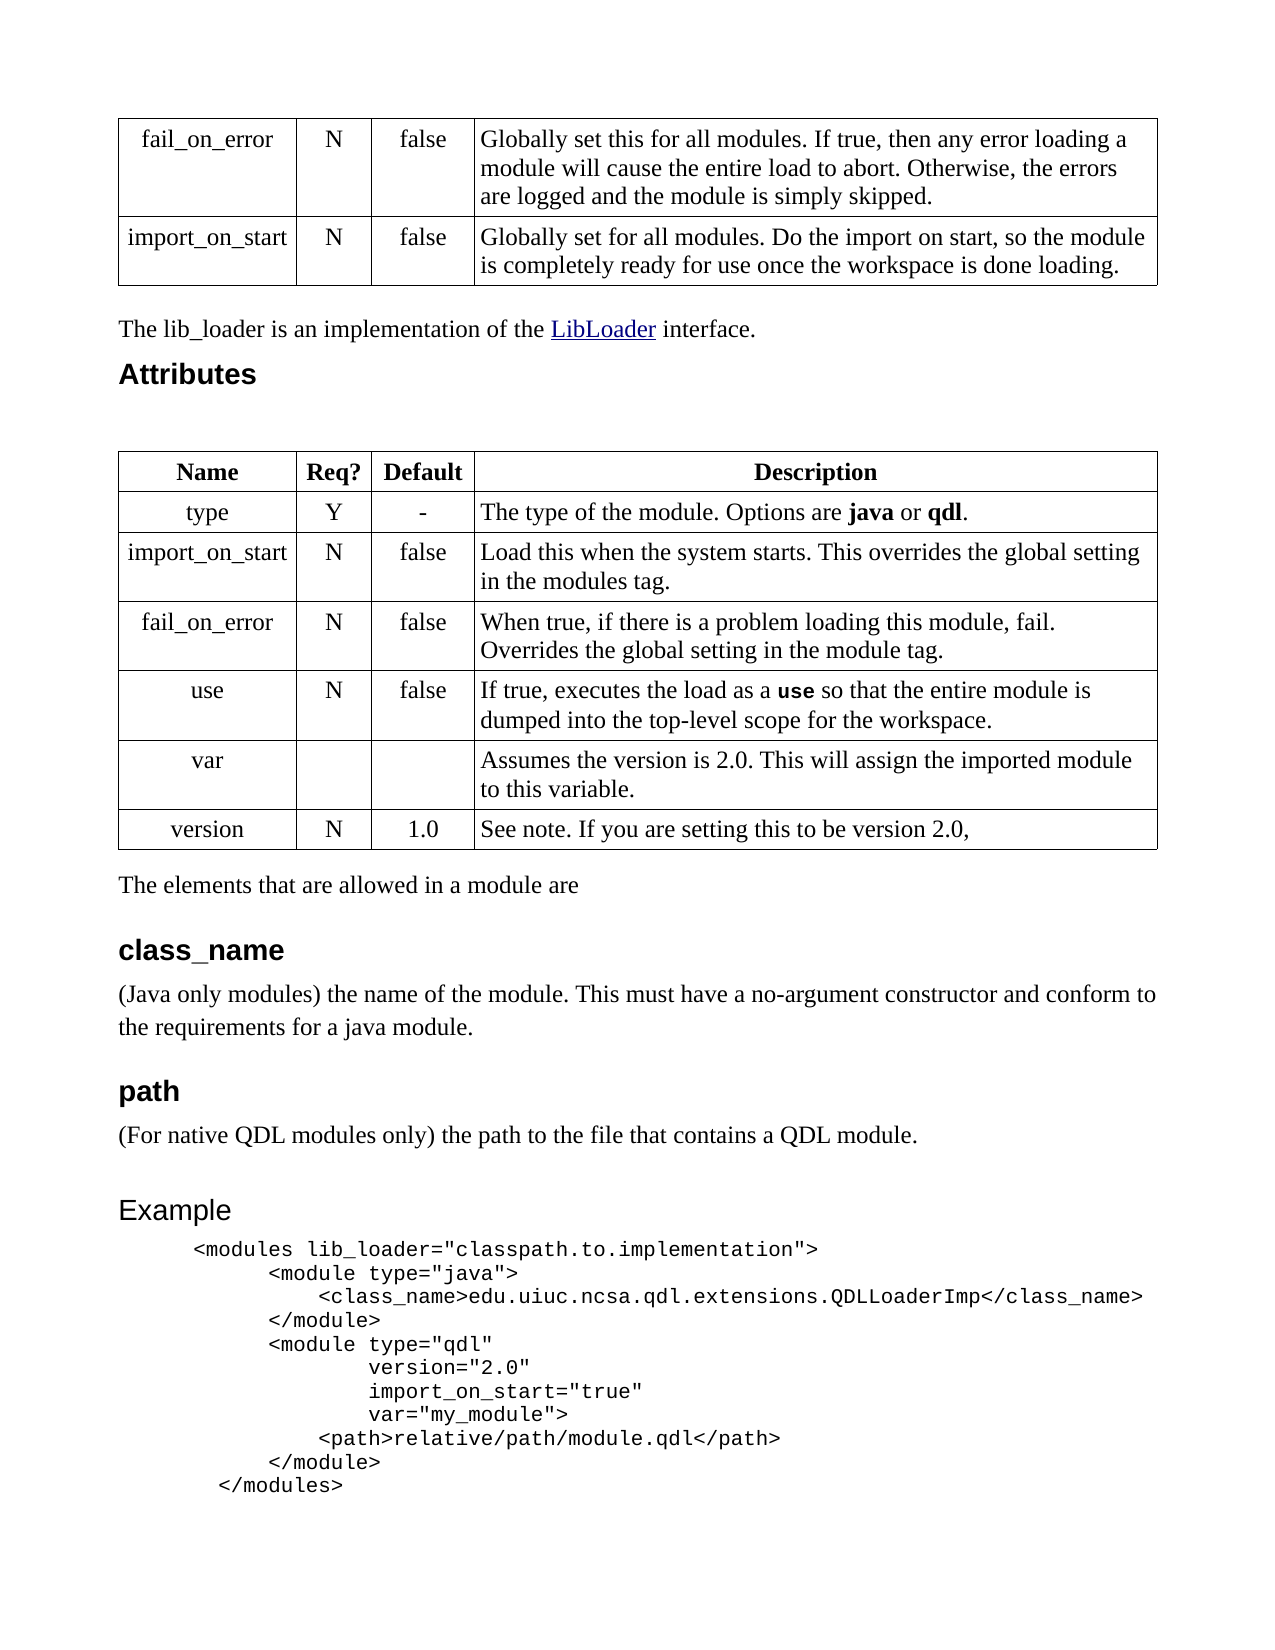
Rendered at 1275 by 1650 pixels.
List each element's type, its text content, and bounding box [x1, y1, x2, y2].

table_cell N [297, 217, 371, 285]
table_cell fail_on_error [119, 602, 296, 670]
text The lib_loader is an implementation of the LibLoader interface. [118, 314, 1157, 343]
text <modules lib_loader="classpath.to.implementation"> [118, 1239, 1157, 1263]
table_cell When true, if there is a problem loading this module, fail. Overrides the global setting in the module tag. [475, 602, 1157, 670]
table_cell Globally set this for all modules. If true, then any error loading a module will cause the entire load to abort. Otherwise, the errors are logged and the module is simply skipped. [475, 119, 1157, 216]
text version="2.0" [118, 1357, 1157, 1381]
text var="my_module"> [118, 1404, 1157, 1428]
table_header Description [475, 452, 1157, 491]
table_cell [297, 741, 371, 809]
table_cell false [372, 533, 474, 601]
table_cell N [297, 602, 371, 670]
table_cell false [372, 671, 474, 740]
table_header Default [372, 452, 474, 491]
table_cell See note. If you are setting this to be version 2.0, [475, 810, 1157, 849]
table_cell N [297, 119, 371, 216]
table_cell N [297, 810, 371, 849]
text import_on_start="true" [118, 1381, 1157, 1404]
table_header Req? [297, 452, 371, 491]
text </module> [118, 1452, 1157, 1475]
text </modules> [118, 1475, 1157, 1499]
table_cell Load this when the system starts. This overrides the global setting in the modules tag. [475, 533, 1157, 601]
text <class_name>edu.uiuc.ncsa.qdl.extensions.QDLLoaderImp</class_name> [118, 1286, 1157, 1310]
text </module> [118, 1310, 1157, 1333]
table_cell false [372, 217, 474, 285]
table_cell If true, executes the load as a use so that the entire module is dumped into the top-level scope for the workspace. [475, 671, 1157, 740]
subtitle path [118, 1074, 1157, 1108]
table_cell 1.0 [372, 810, 474, 849]
text <module type="qdl" [118, 1333, 1157, 1357]
table_cell fail_on_error [119, 119, 296, 216]
table_cell import_on_start [119, 217, 296, 285]
table_cell Assumes the version is 2.0. This will assign the imported module to this variable. [475, 741, 1157, 809]
text (Java only modules) the name of the module. This must have a no-argument constructor and conform to the requirements for a java module. [118, 979, 1157, 1041]
table_cell use [119, 671, 296, 740]
text <module type="java"> [118, 1263, 1157, 1286]
text <path>relative/path/module.qdl</path> [118, 1428, 1157, 1452]
table_cell version [119, 810, 296, 849]
table_cell N [297, 533, 371, 601]
table_header Name [119, 452, 296, 491]
subtitle Example [118, 1193, 1157, 1226]
table_cell [372, 741, 474, 809]
table_cell - [372, 492, 474, 532]
text The elements that are allowed in a module are [118, 870, 1157, 899]
subtitle Attributes [118, 357, 1157, 391]
table_cell type [119, 492, 296, 532]
table_cell import_on_start [119, 533, 296, 601]
table_cell var [119, 741, 296, 809]
table_cell Y [297, 492, 371, 532]
table_cell The type of the module. Options are java or qdl. [475, 492, 1157, 532]
table_cell false [372, 602, 474, 670]
table_cell N [297, 671, 371, 740]
text (For native QDL modules only) the path to the file that contains a QDL module. [118, 1120, 1157, 1149]
subtitle class_name [118, 933, 1157, 966]
table_cell Globally set for all modules. Do the import on start, so the module is completely ready for use once the workspace is done loading. [475, 217, 1157, 285]
table_cell false [372, 119, 474, 216]
